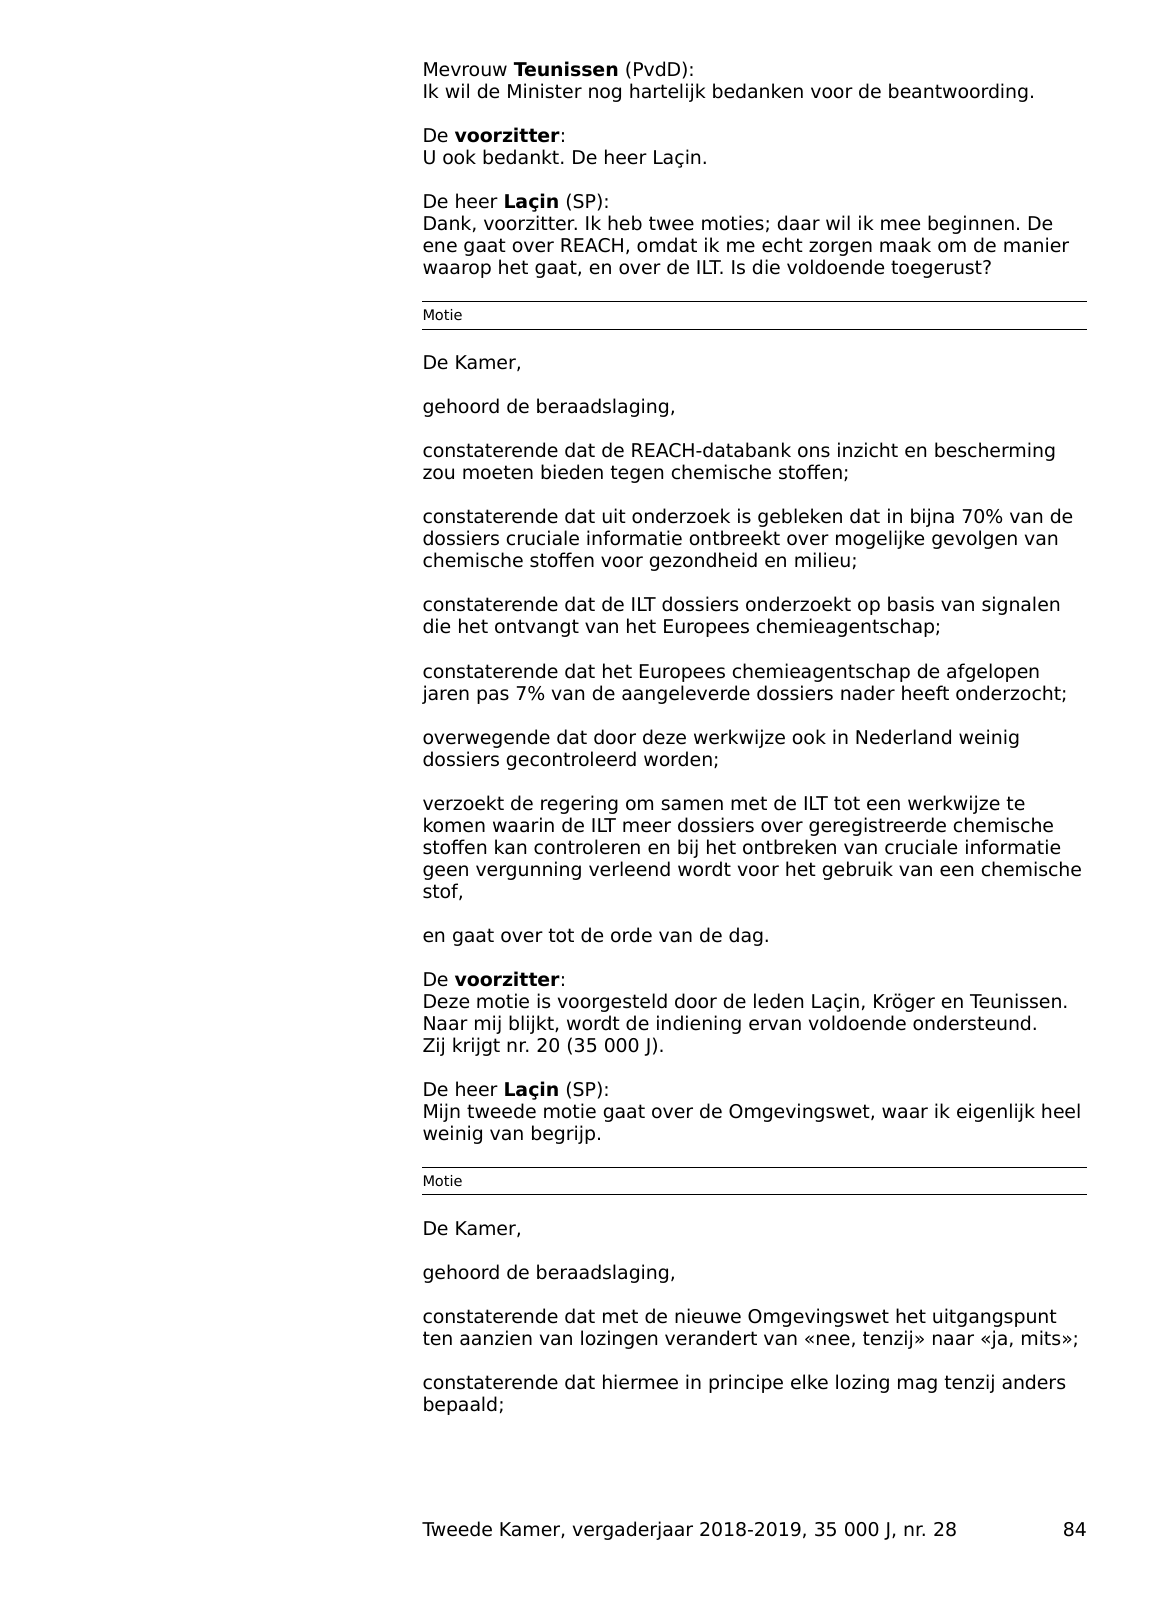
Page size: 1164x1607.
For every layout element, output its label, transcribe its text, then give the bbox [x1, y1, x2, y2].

text Mijn tweede motie gaat over de Omgevingswet, waar ik eigenlijk heel weinig van begrijp. [422, 1101, 1087, 1145]
text constaterende dat de REACH-databank ons inzicht en bescherming zou moeten bieden tegen chemische stoffen; [422, 440, 1087, 484]
text Ik wil de Minister nog hartelijk bedanken voor de beantwoording. [422, 81, 1087, 103]
text De Kamer, [422, 1218, 1087, 1239]
text constaterende dat het Europees chemieagentschap de afgelopen jaren pas 7% van de aangeleverde dossiers nader heeft onderzocht; [422, 661, 1087, 704]
text De heer Laçin (SP): [422, 1079, 1087, 1101]
text De voorzitter: [422, 969, 1087, 991]
text Mevrouw Teunissen (PvdD): [422, 59, 1087, 81]
text gehoord de beraadslaging, [422, 396, 1087, 418]
text Dank, voorzitter. Ik heb twee moties; daar wil ik mee beginnen. De ene gaat over REACH, omdat ik me echt zorgen maak om de manier waarop het gaat, en over de ILT. Is die voldoende toegerust? [422, 213, 1087, 279]
text overwegende dat door deze werkwijze ook in Nederland weinig dossiers gecontroleerd worden; [422, 727, 1087, 771]
text U ook bedankt. De heer Laçin. [422, 147, 1087, 169]
text en gaat over tot de orde van de dag. [422, 925, 1087, 947]
text De voorzitter: [422, 125, 1087, 147]
text constaterende dat de ILT dossiers onderzoekt op basis van signalen die het ontvangt van het Europees chemieagentschap; [422, 594, 1087, 638]
table_header Motie [422, 1168, 1087, 1194]
text constaterende dat hiermee in principe elke lozing mag tenzij anders bepaald; [422, 1372, 1087, 1416]
text De Kamer, [422, 352, 1087, 374]
text Zij krijgt nr. 20 (35 000 J). [422, 1035, 1087, 1057]
text Deze motie is voorgesteld door de leden Laçin, Kröger en Teunissen. Naar mij blijkt, wordt de indiening ervan voldoende ondersteund. [422, 991, 1087, 1035]
text De heer Laçin (SP): [422, 191, 1087, 213]
text gehoord de beraadslaging, [422, 1262, 1087, 1284]
table_header Motie [422, 302, 1087, 328]
text constaterende dat uit onderzoek is gebleken dat in bijna 70% van de dossiers cruciale informatie ontbreekt over mogelijke gevolgen van chemische stoffen voor gezondheid en milieu; [422, 506, 1087, 572]
text constaterende dat met de nieuwe Omgevingswet het uitgangspunt ten aanzien van lozingen verandert van «nee, tenzij» naar «ja, mits»; [422, 1306, 1087, 1350]
text verzoekt de regering om samen met de ILT tot een werkwijze te komen waarin de ILT meer dossiers over geregistreerde chemische stoffen kan controleren en bij het ontbreken van cruciale informatie geen vergunning verleend wordt voor het gebruik van een chemische stof, [422, 793, 1087, 903]
